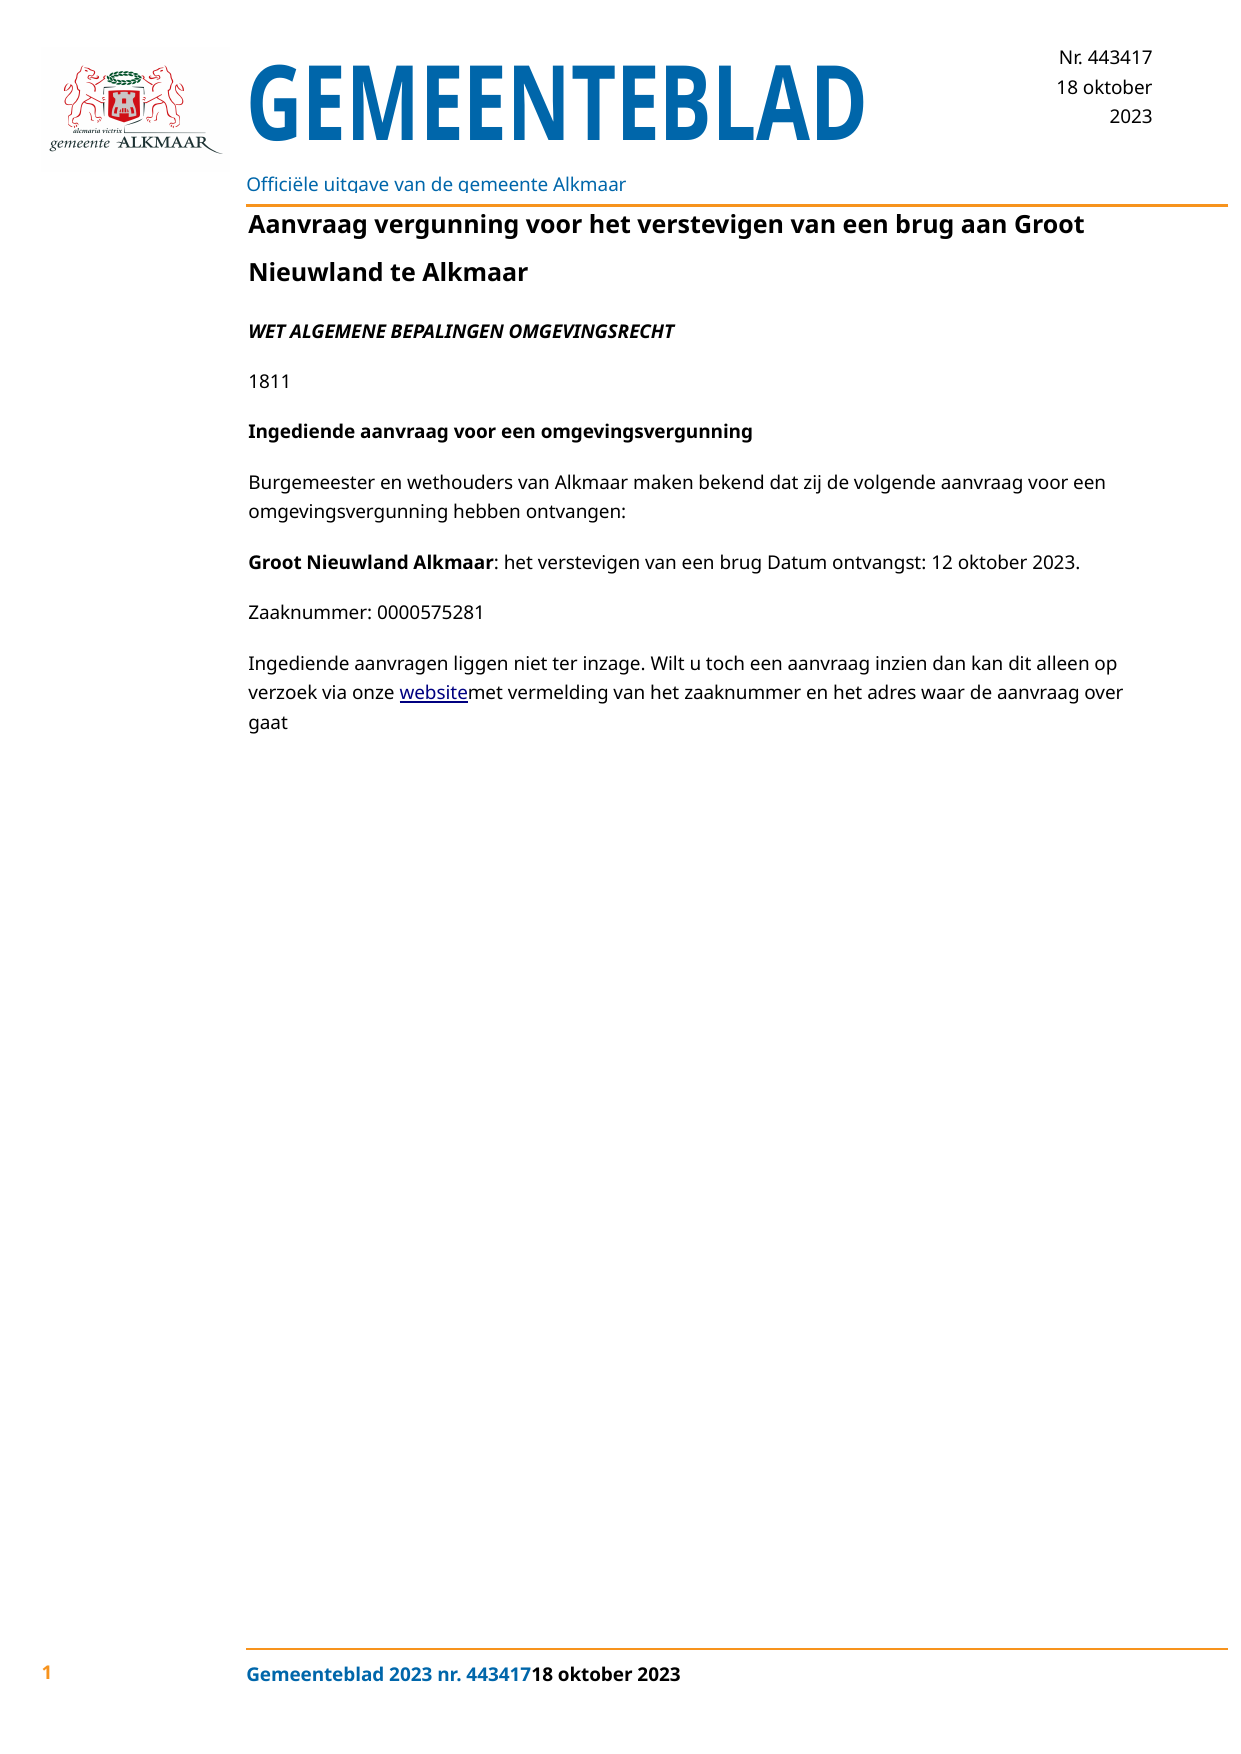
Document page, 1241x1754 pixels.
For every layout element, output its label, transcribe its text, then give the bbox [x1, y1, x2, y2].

text 1811 [248, 368, 1152, 394]
text Ingediende aanvragen liggen niet ter inzage. Wilt u toch een aanvraag inzien dan kan dit alleen op verzoek via onze websitemet vermelding van het zaaknummer en het adres waar de aanvraag over gaat [248, 650, 1152, 735]
text Burgemeester en wethouders van Alkmaar maken bekend dat zij de volgende aanvraag voor een omgevingsvergunning hebben ontvangen: [248, 469, 1152, 524]
text Aanvraag vergunning voor het verstevigen van een brug aan Groot Nieuwland te Alkmaar [248, 207, 1152, 288]
text Zaaknummer: 0000575281 [248, 599, 1152, 625]
picture [41, 47, 231, 172]
text Groot Nieuwland Alkmaar: het verstevigen van een brug Datum ontvangst: 12 oktober 2023. [248, 549, 1152, 575]
text Ingediende aanvraag voor een omgevingsvergunning [248, 419, 1152, 444]
text WET ALGEMENE BEPALINGEN OMGEVINGSRECHT [248, 318, 1152, 344]
